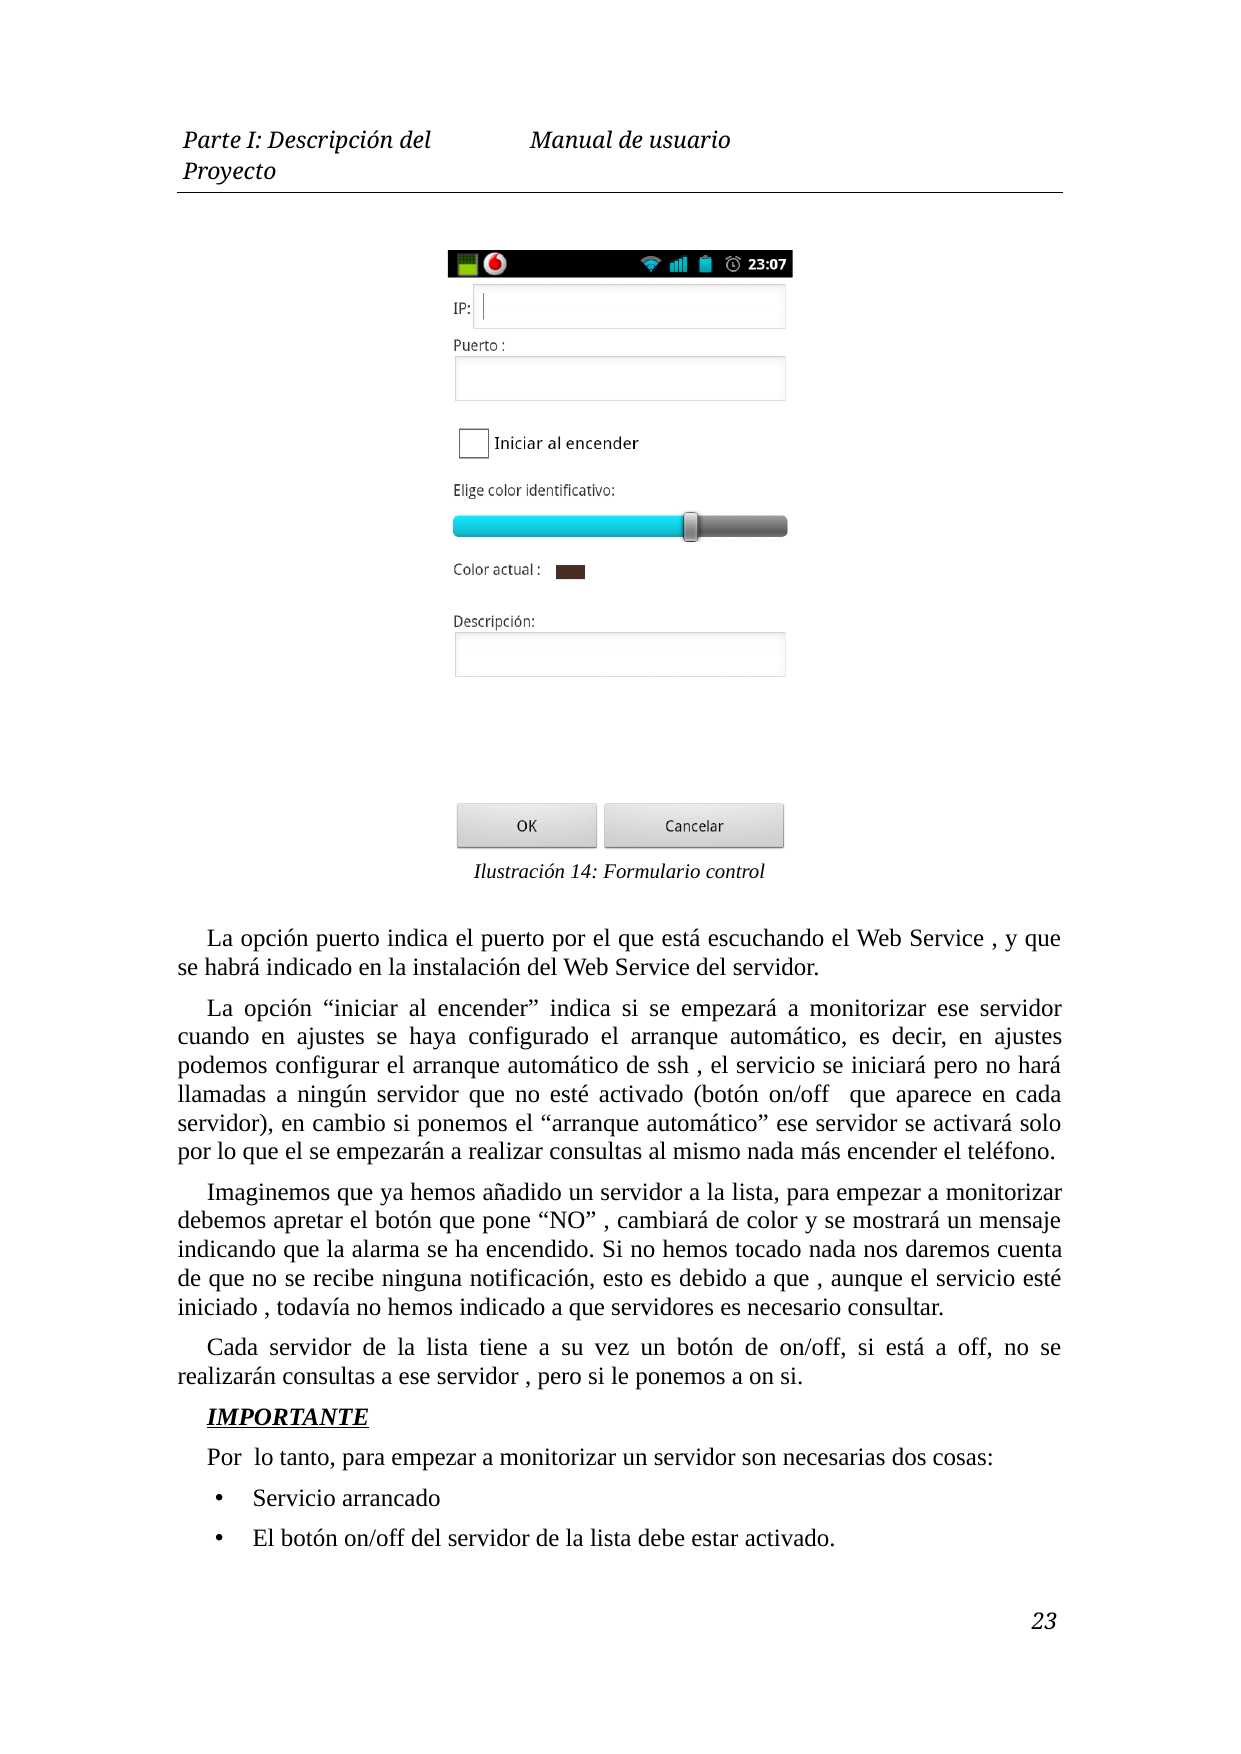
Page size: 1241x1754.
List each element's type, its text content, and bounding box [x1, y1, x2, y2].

text IMPORTANTE [177, 1402, 1063, 1430]
text La opción “iniciar al encender” indica si se empezará a monitorizar ese servidor cuando en ajustes se haya configurado el arranque automático, es decir, en ajustes podemos configurar el arranque automático de ssh , el servicio se iniciará pero no hará llamadas a ningún servidor que no esté activado (botón on/off que aparece en cada servidor), en cambio si ponemos el “arranque automático” ese servidor se activará solo por lo que el se empezarán a realizar consultas al mismo nada más encender el teléfono. [177, 993, 1063, 1165]
text Imaginemos que ya hemos añadido un servidor a la lista, para empezar a monitorizar debemos apretar el botón que pone “NO” , cambiará de color y se mostrará un mensaje indicando que la alarma se ha encendido. Si no hemos tocado nada nos daremos cuenta de que no se recibe ninguna notificación, esto es debido a que , aunque el servicio esté iniciado , todavía no hemos indicado a que servidores es necesario consultar. [177, 1177, 1063, 1321]
list Servicio arrancado [215, 1483, 1063, 1511]
picture [447, 250, 793, 859]
text La opción puerto indica el puerto por el que está escuchando el Web Service , y que se habrá indicado en la instalación del Web Service del servidor. [177, 923, 1063, 981]
list El botón on/off del servidor de la lista debe estar activado. [215, 1523, 1063, 1552]
text Por lo tanto, para empezar a monitorizar un servidor son necesarias dos cosas: [177, 1442, 1063, 1471]
text Ilustración 14: Formulario control [448, 859, 793, 883]
text Cada servidor de la lista tiene a su vez un botón de on/off, si está a off, no se realizarán consultas a ese servidor , pero si le ponemos a on si. [177, 1332, 1063, 1390]
